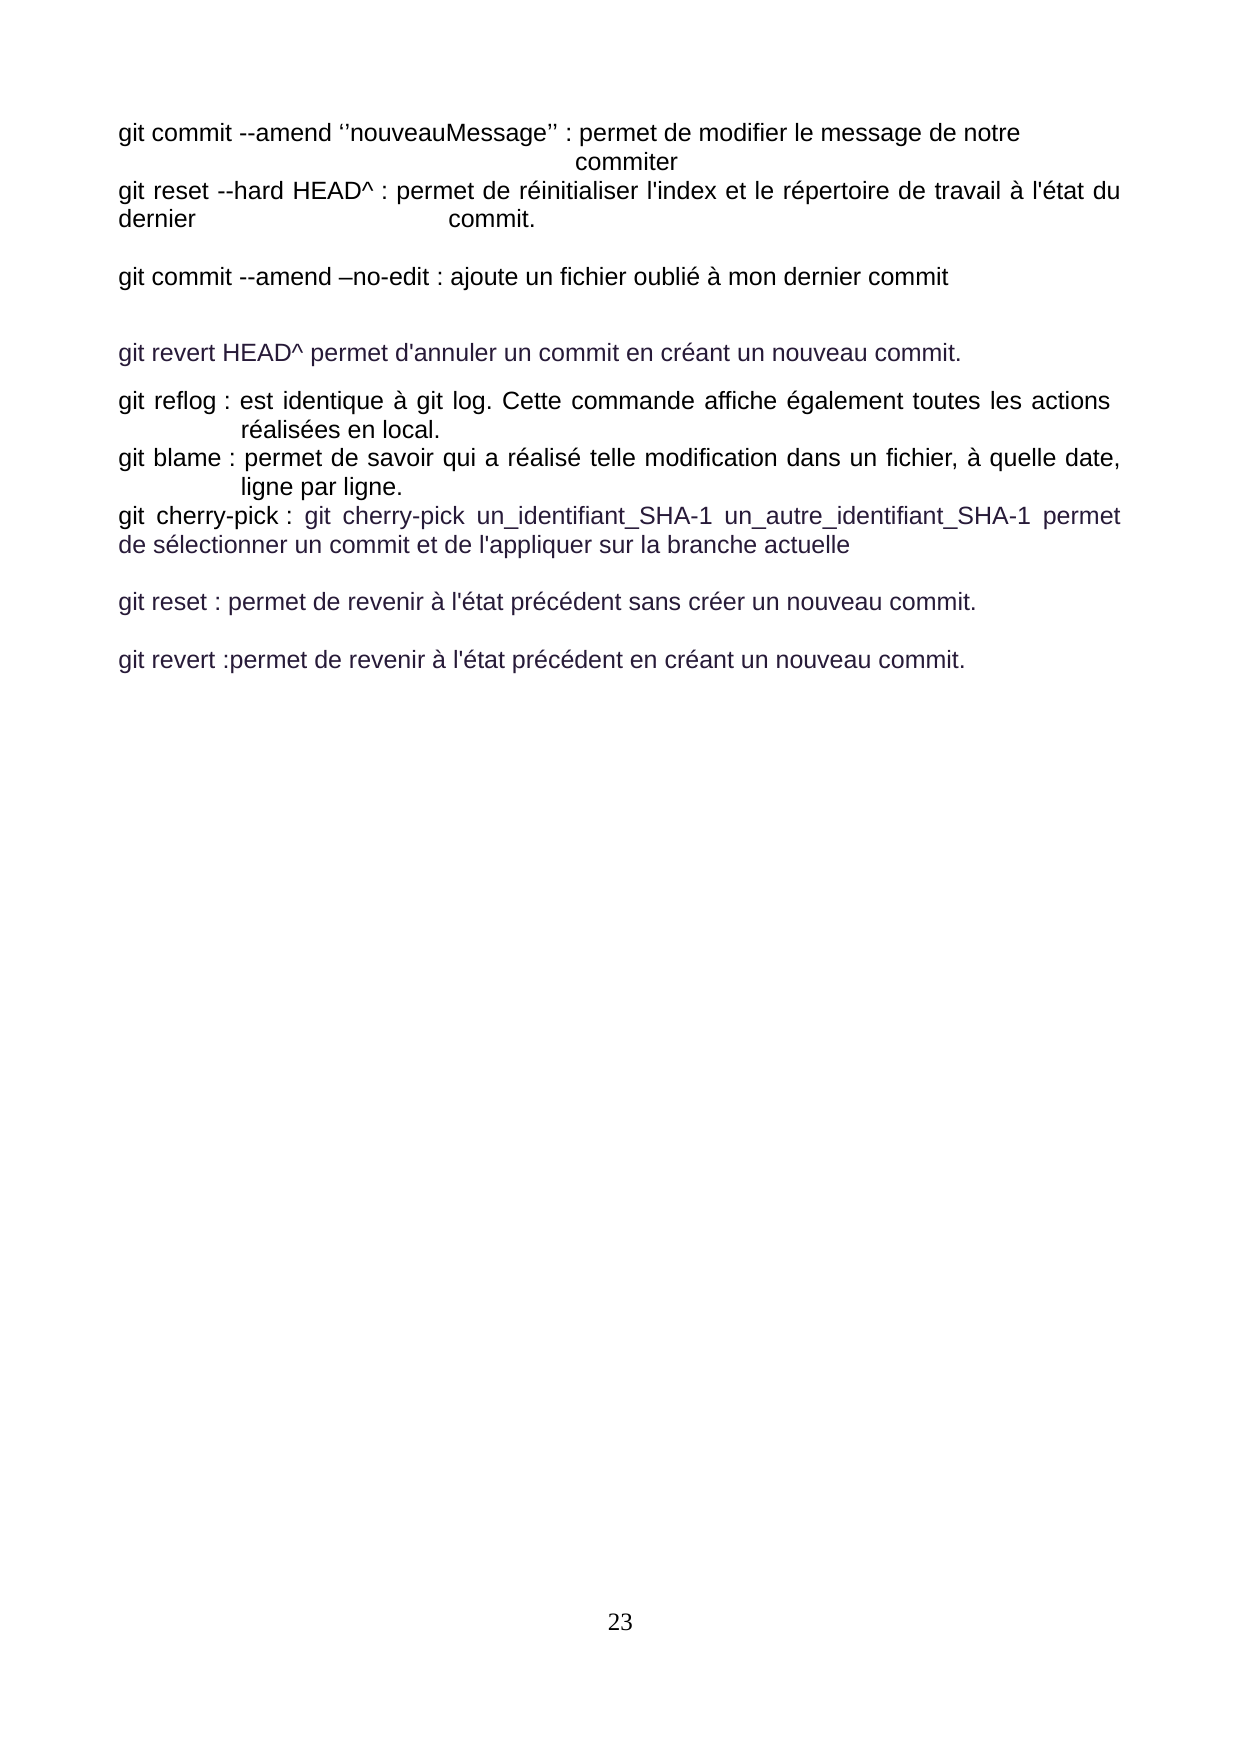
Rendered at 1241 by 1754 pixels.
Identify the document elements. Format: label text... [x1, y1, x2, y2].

text git commit --amend –no-edit : ajoute un fichier oublié à mon dernier commit [118, 262, 1122, 291]
text git cherry-pick : git cherry-pick un_identifiant_SHA-1 un_autre_identifiant_SHA-1 permet de sélectionner un commit et de l'appliquer sur la branche actuelle [118, 501, 1122, 558]
text git revert HEAD^ permet d'annuler un commit en créant un nouveau commit. [118, 338, 1122, 367]
text git revert :permet de revenir à l'état précédent en créant un nouveau commit. [118, 644, 1122, 673]
text git commit --amend ‘’nouveauMessage’’ : permet de modifier le message de notre commiter [118, 118, 1122, 176]
text git reset : permet de revenir à l'état précédent sans créer un nouveau commit. [118, 587, 1122, 616]
text git reflog : est identique à git log. Cette commande affiche également toutes les actions réalisées en local. [118, 386, 1122, 443]
text git reset --hard HEAD^ : permet de réinitialiser l'index et le répertoire de travail à l'état du dernier commit. [118, 176, 1122, 233]
text git blame : permet de savoir qui a réalisé telle modification dans un fichier, à quelle date, ligne par ligne. [118, 443, 1122, 501]
